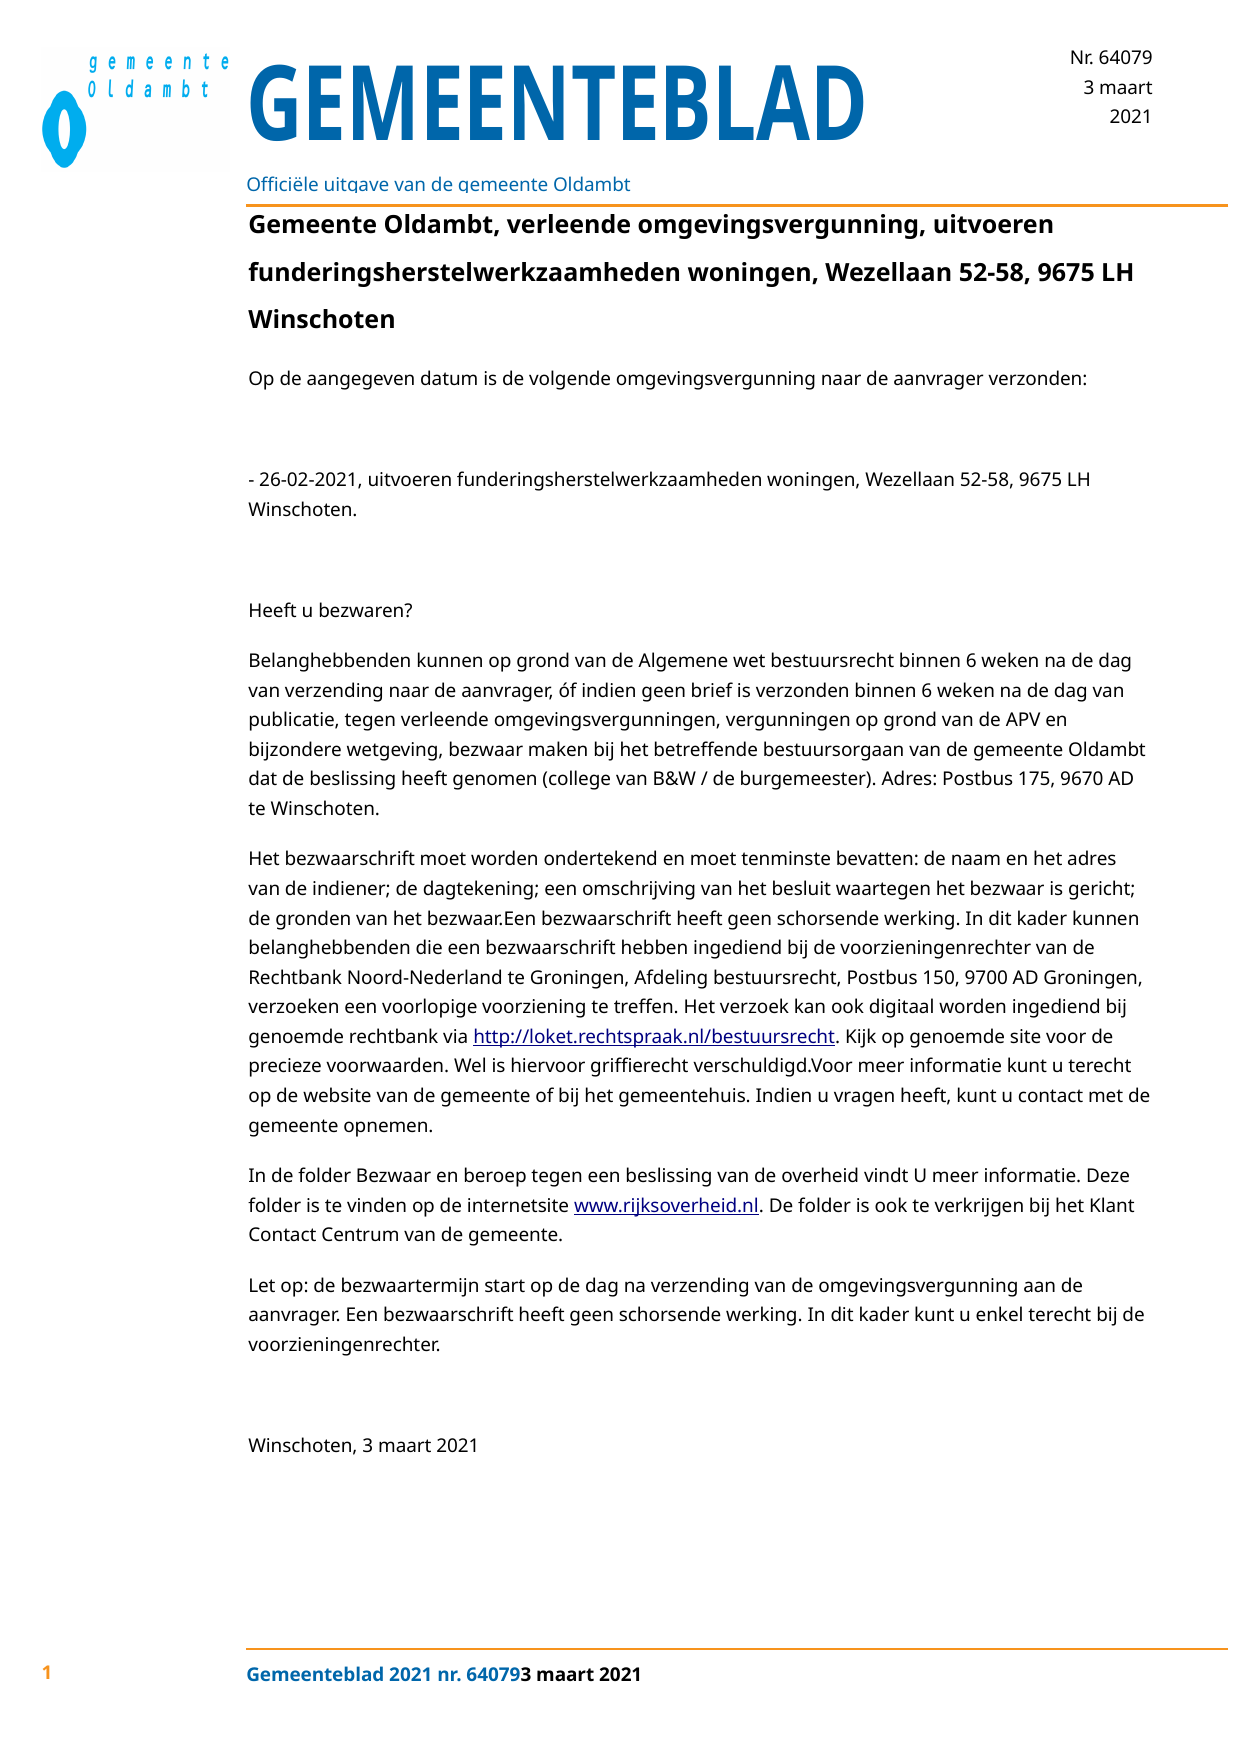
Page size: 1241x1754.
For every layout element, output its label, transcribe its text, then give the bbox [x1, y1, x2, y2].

text Heeft u bezwaren? [248, 597, 1152, 622]
text - 26-02-2021, uitvoeren funderingsherstelwerkzaamheden woningen, Wezellaan 52-58, 9675 LH Winschoten. [248, 466, 1152, 522]
text Het bezwaarschrift moet worden ondertekend en moet tenminste bevatten: de naam en het adres van de indiener; de dagtekening; een omschrijving van het besluit waartegen het bezwaar is gericht; de gronden van het bezwaar.Een bezwaarschrift heeft geen schorsende werking. In dit kader kunnen belanghebbenden die een bezwaarschrift hebben ingediend bij de voorzieningenrechter van de Rechtbank Noord-Nederland te Groningen, Afdeling bestuursrecht, Postbus 150, 9700 AD Groningen, verzoeken een voorlopige voorziening te treffen. Het verzoek kan ook digitaal worden ingediend bij genoemde rechtbank via http://loket.rechtspraak.nl/bestuursrecht. Kijk op genoemde site voor de precieze voorwaarden. Wel is hiervoor griffierecht verschuldigd.Voor meer informatie kunt u terecht op de website van de gemeente of bij het gemeentehuis. Indien u vragen heeft, kunt u contact met de gemeente opnemen. [248, 846, 1152, 1137]
text In de folder Bezwaar en beroep tegen een beslissing van de overheid vindt U meer informatie. Deze folder is te vinden op de internetsite www.rijksoverheid.nl. De folder is ook te verkrijgen bij het Klant Contact Centrum van de gemeente. [248, 1162, 1152, 1247]
text Op de aangegeven datum is de volgende omgevingsvergunning naar de aanvrager verzonden: [248, 366, 1152, 391]
picture [41, 47, 231, 172]
text Winschoten, 3 maart 2021 [248, 1432, 1152, 1457]
text Gemeente Oldambt, verleende omgevingsvergunning, uitvoeren funderingsherstelwerkzaamheden woningen, Wezellaan 52-58, 9675 LH Winschoten [248, 207, 1152, 336]
text Let op: de bezwaartermijn start op de dag na verzending van de omgevingsvergunning aan de aanvrager. Een bezwaarschrift heeft geen schorsende werking. In dit kader kunt u enkel terecht bij de voorzieningenrechter. [248, 1272, 1152, 1357]
text Belanghebbenden kunnen op grond van de Algemene wet bestuursrecht binnen 6 weken na de dag van verzending naar de aanvrager, óf indien geen brief is verzonden binnen 6 weken na de dag van publicatie, tegen verleende omgevingsvergunningen, vergunningen op grond van de APV en bijzondere wetgeving, bezwaar maken bij het betreffende bestuursorgaan van de gemeente Oldambt dat de beslissing heeft genomen (college van B&W / de burgemeester). Adres: Postbus 175, 9670 AD te Winschoten. [248, 647, 1152, 821]
